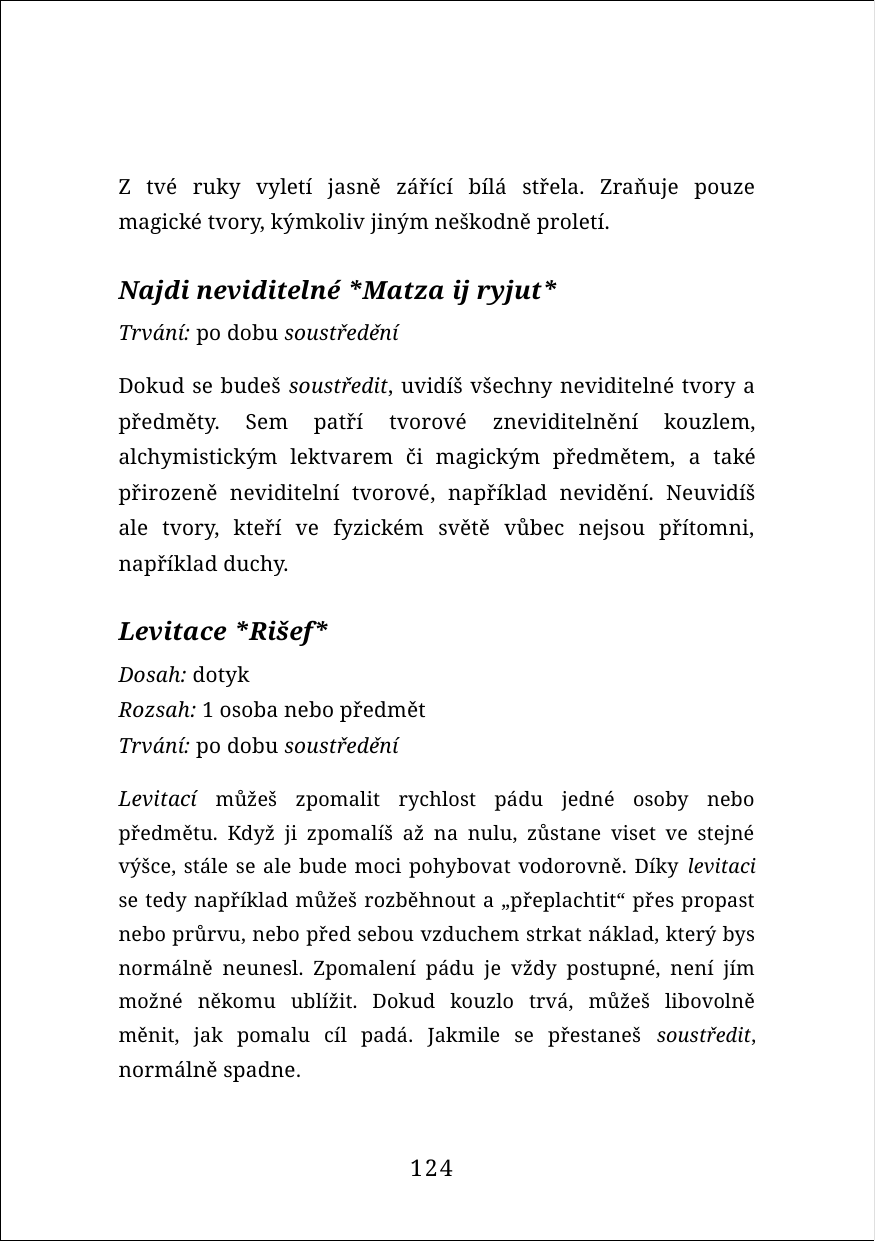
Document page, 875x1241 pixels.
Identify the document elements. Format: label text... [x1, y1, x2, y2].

text Z tvé ruky vyletí jasně zářící bílá střela. Zraňuje pouze magické tvory, kýmkoliv jiným neškodně proletí. [118, 172, 756, 236]
text Dosah: dotyk Rozsah: 1 osoba nebo předmět Trvání: po dobu soustředění [118, 660, 756, 759]
subtitle Najdi neviditelné *Matza ij ryjut* [118, 272, 756, 306]
subtitle Levitace *Rišef* [118, 614, 756, 648]
text Dokud se budeš soustředit, uvidíš všechny neviditelné tvory a předměty. Sem patří tvorové zneviditelnění kouzlem, alchymistickým lektvarem či magickým předmětem, a také přirozeně neviditelní tvorové, například nevidění. Neuvidíš ale tvory, kteří ve fyzickém světě vůbec nejsou přítomni, například duchy. [118, 371, 756, 577]
text Levitací můžeš zpomalit rychlost pádu jedné osoby nebo předmětu. Když ji zpomalíš až na nulu, zůstane viset ve stejné výšce, stále se ale bude moci pohybovat vodorovně. Díky levitaci se tedy například můžeš rozběhnout a „přeplachtit“ přes propast nebo průrvu, nebo před sebou vzduchem strkat náklad, který bys normálně neunesl. Zpomalení pádu je vždy postupné, není jím možné někomu ublížit. Dokud kouzlo trvá, můžeš libovolně měnit, jak pomalu cíl padá. Jakmile se přestaneš soustředit, normálně spadne. [118, 784, 756, 1083]
text Trvání: po dobu soustředění [118, 318, 756, 347]
